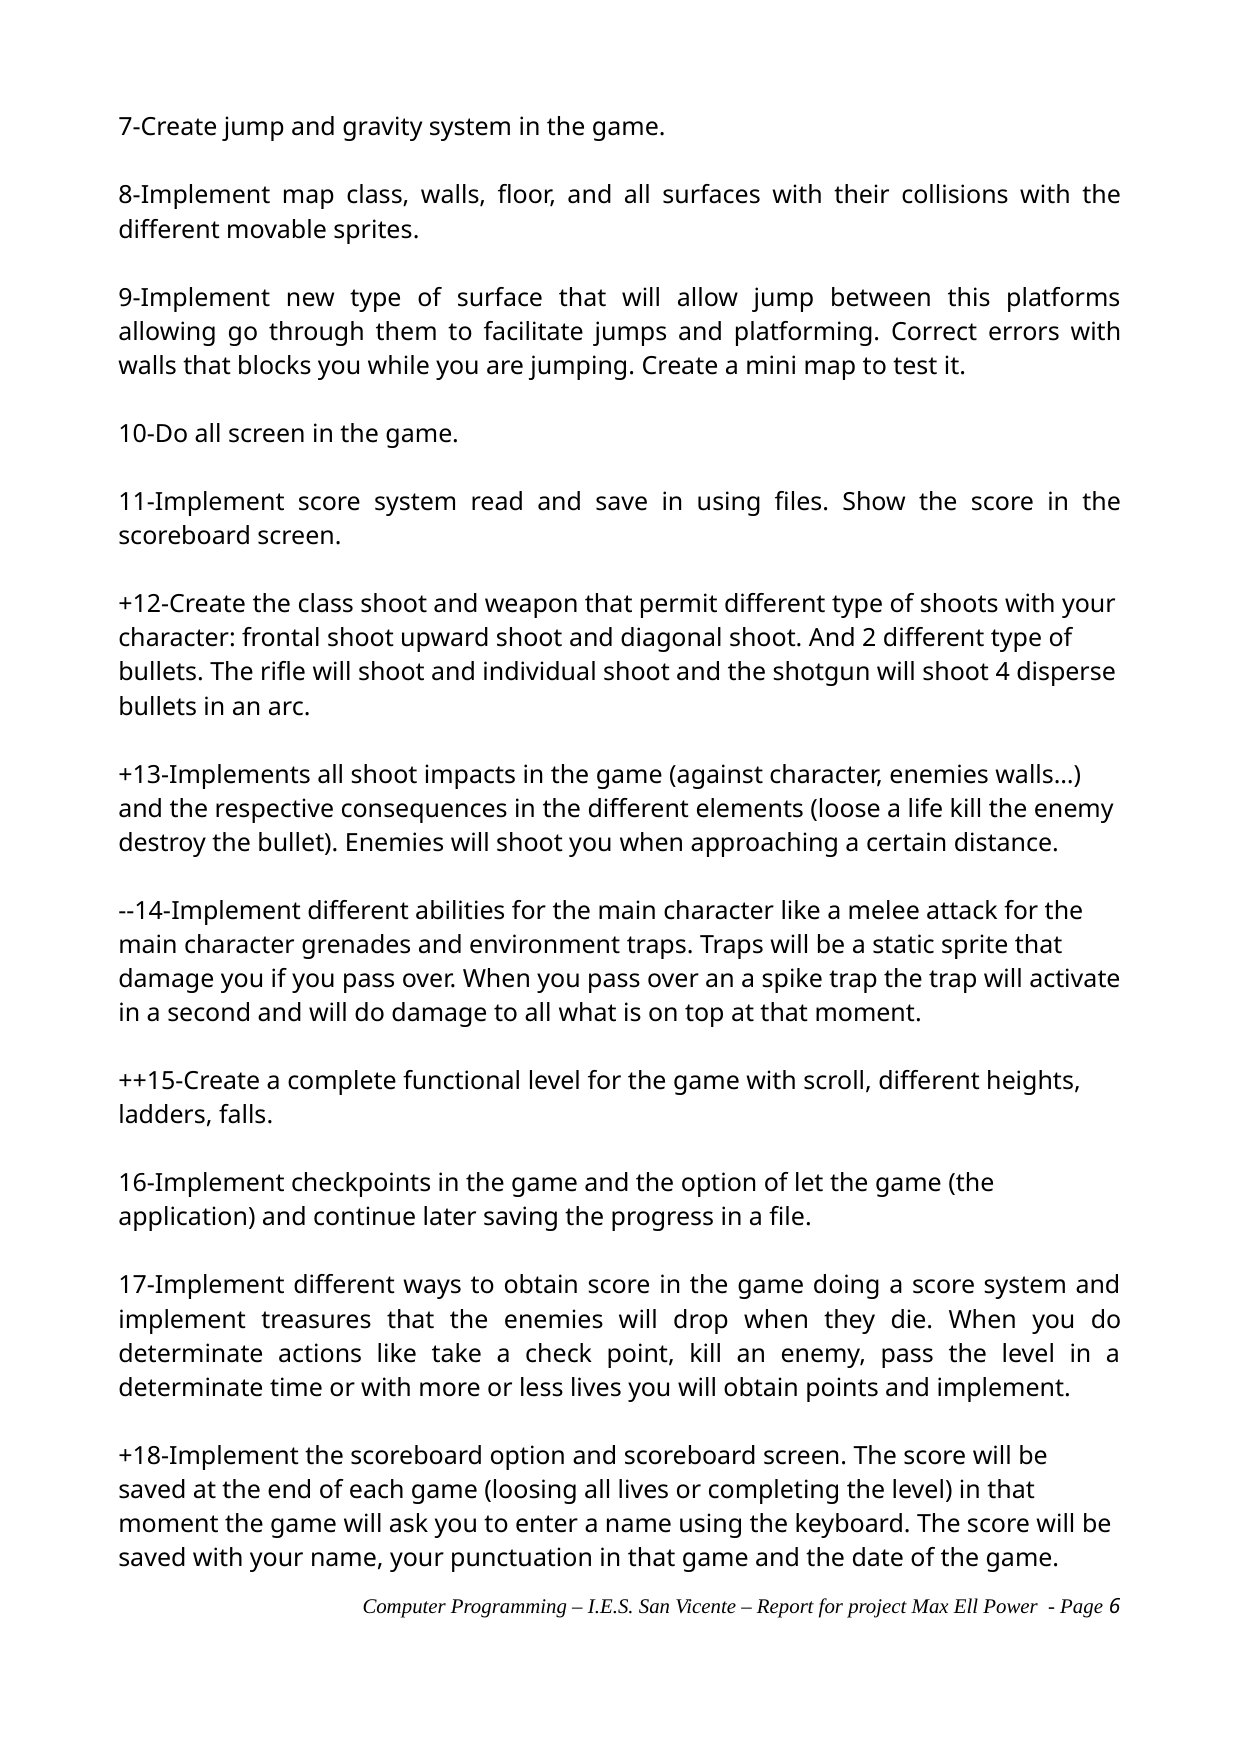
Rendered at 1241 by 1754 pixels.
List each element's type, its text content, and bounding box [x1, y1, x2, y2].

text 11-Implement score system read and save in using files. Show the score in the scoreboard screen. [118, 484, 1122, 552]
text +12-Create the class shoot and weapon that permit different type of shoots with your character: frontal shoot upward shoot and diagonal shoot. And 2 different type of bullets. The rifle will shoot and individual shoot and the shotgun will shoot 4 disperse bullets in an arc. [118, 586, 1122, 722]
text 8-Implement map class, walls, floor, and all surfaces with their collisions with the different movable sprites. [118, 177, 1122, 245]
text +13-Implements all shoot impacts in the game (against character, enemies walls…) and the respective consequences in the different elements (loose a life kill the enemy destroy the bullet). Enemies will shoot you when approaching a certain distance. [118, 756, 1122, 858]
text --14-Implement different abilities for the main character like a melee attack for the main character grenades and environment traps. Traps will be a static sprite that damage you if you pass over. When you pass over an a spike trap the trap will activate in a second and will do damage to all what is on top at that moment. [118, 892, 1122, 1029]
text 16-Implement checkpoints in the game and the option of let the game (the application) and continue later saving the progress in a file. [118, 1165, 1122, 1233]
text 10-Do all screen in the game. [118, 416, 1122, 450]
text ++15-Create a complete functional level for the game with scroll, different heights, ladders, falls. [118, 1063, 1122, 1131]
text 17-Implement different ways to obtain score in the game doing a score system and implement treasures that the enemies will drop when they die. When you do determinate actions like take a check point, kill an enemy, pass the level in a determinate time or with more or less lives you will obtain points and implement. [118, 1267, 1122, 1403]
text 9-Implement new type of surface that will allow jump between this platforms allowing go through them to facilitate jumps and platforming. Correct errors with walls that blocks you while you are jumping. Create a mini map to test it. [118, 279, 1122, 382]
text +18-Implement the scoreboard option and scoreboard screen. The score will be saved at the end of each game (loosing all lives or completing the level) in that moment the game will ask you to enter a name using the keyboard. The score will be saved with your name, your punctuation in that game and the date of the game. [118, 1437, 1122, 1574]
text 7-Create jump and gravity system in the game. [118, 109, 1122, 143]
